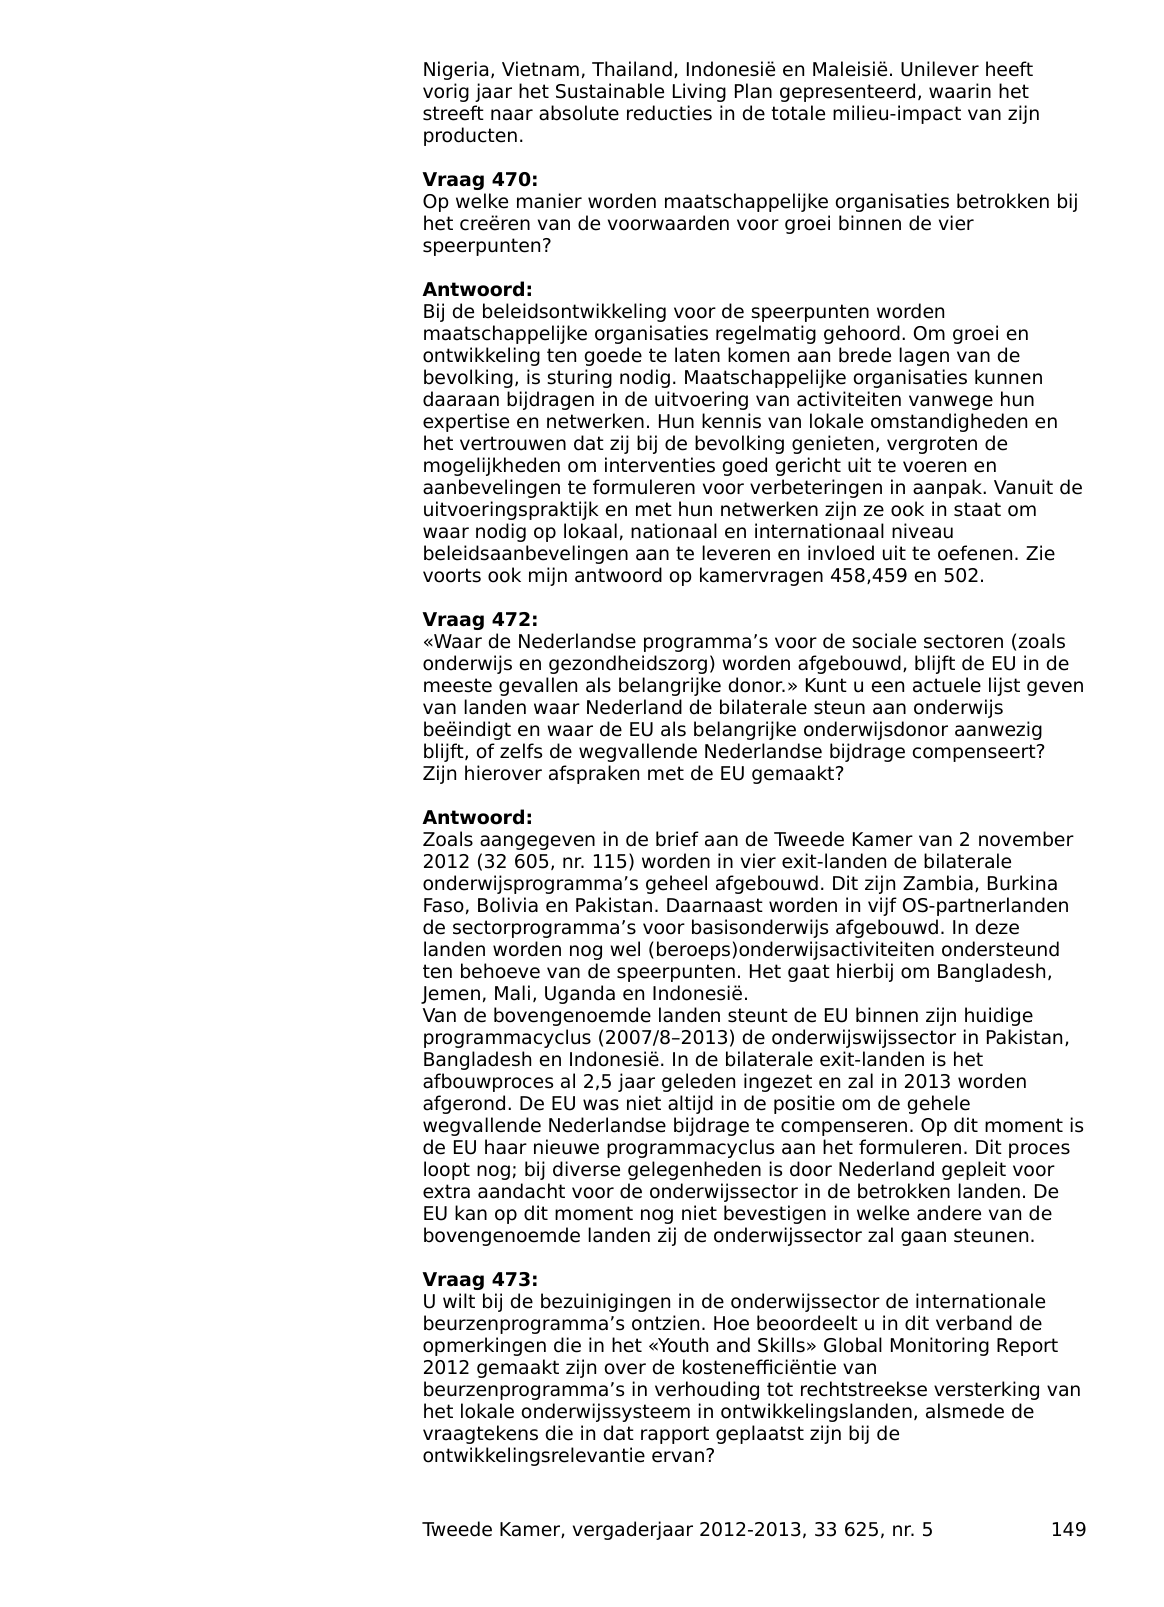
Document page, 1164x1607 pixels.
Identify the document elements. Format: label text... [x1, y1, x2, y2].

text Van de bovengenoemde landen steunt de EU binnen zijn huidige programmacyclus (2007/8–2013) de onderwijswijssector in Pakistan, Bangladesh en Indonesië. In de bilaterale exit-landen is het afbouwproces al 2,5 jaar geleden ingezet en zal in 2013 worden afgerond. De EU was niet altijd in de positie om de gehele wegvallende Nederlandse bijdrage te compenseren. Op dit moment is de EU haar nieuwe programmacyclus aan het formuleren. Dit proces loopt nog; bij diverse gelegenheden is door Nederland gepleit voor extra aandacht voor de onderwijssector in de betrokken landen. De EU kan op dit moment nog niet bevestigen in welke andere van de bovengenoemde landen zij de onderwijssector zal gaan steunen. [422, 1005, 1087, 1247]
text Nigeria, Vietnam, Thailand, Indonesië en Maleisië. Unilever heeft vorig jaar het Sustainable Living Plan gepresenteerd, waarin het streeft naar absolute reducties in de totale milieu-impact van zijn producten. [422, 59, 1087, 147]
text Vraag 473: [422, 1269, 1087, 1291]
text Antwoord: [422, 279, 1087, 301]
text Antwoord: [422, 807, 1087, 829]
text Bij de beleidsontwikkeling voor de speerpunten worden maatschappelijke organisaties regelmatig gehoord. Om groei en ontwikkeling ten goede te laten komen aan brede lagen van de bevolking, is sturing nodig. Maatschappelijke organisaties kunnen daaraan bijdragen in de uitvoering van activiteiten vanwege hun expertise en netwerken. Hun kennis van lokale omstandigheden en het vertrouwen dat zij bij de bevolking genieten, vergroten de mogelijkheden om interventies goed gericht uit te voeren en aanbevelingen te formuleren voor verbeteringen in aanpak. Vanuit de uitvoeringspraktijk en met hun netwerken zijn ze ook in staat om waar nodig op lokaal, nationaal en internationaal niveau beleidsaanbevelingen aan te leveren en invloed uit te oefenen. Zie voorts ook mijn antwoord op kamervragen 458,459 en 502. [422, 301, 1087, 587]
text Vraag 472: [422, 609, 1087, 631]
text Vraag 470: [422, 169, 1087, 191]
text «Waar de Nederlandse programma’s voor de sociale sectoren (zoals onderwijs en gezondheidszorg) worden afgebouwd, blijft de EU in de meeste gevallen als belangrijke donor.» Kunt u een actuele lijst geven van landen waar Nederland de bilaterale steun aan onderwijs beëindigt en waar de EU als belangrijke onderwijsdonor aanwezig blijft, of zelfs de wegvallende Nederlandse bijdrage compenseert? Zijn hierover afspraken met de EU gemaakt? [422, 631, 1087, 785]
text Zoals aangegeven in de brief aan de Tweede Kamer van 2 november 2012 (32 605, nr. 115) worden in vier exit-landen de bilaterale onderwijsprogramma’s geheel afgebouwd. Dit zijn Zambia, Burkina Faso, Bolivia en Pakistan. Daarnaast worden in vijf OS-partnerlanden de sectorprogramma’s voor basisonderwijs afgebouwd. In deze landen worden nog wel (beroeps)onderwijsactiviteiten ondersteund ten behoeve van de speerpunten. Het gaat hierbij om Bangladesh, Jemen, Mali, Uganda en Indonesië. [422, 829, 1087, 1005]
text U wilt bij de bezuinigingen in de onderwijssector de internationale beurzenprogramma’s ontzien. Hoe beoordeelt u in dit verband de opmerkingen die in het «Youth and Skills» Global Monitoring Report 2012 gemaakt zijn over de kostenefficiëntie van beurzenprogramma’s in verhouding tot rechtstreekse versterking van het lokale onderwijssysteem in ontwikkelingslanden, alsmede de vraagtekens die in dat rapport geplaatst zijn bij de ontwikkelingsrelevantie ervan? [422, 1291, 1087, 1467]
text Op welke manier worden maatschappelijke organisaties betrokken bij het creëren van de voorwaarden voor groei binnen de vier speerpunten? [422, 191, 1087, 257]
